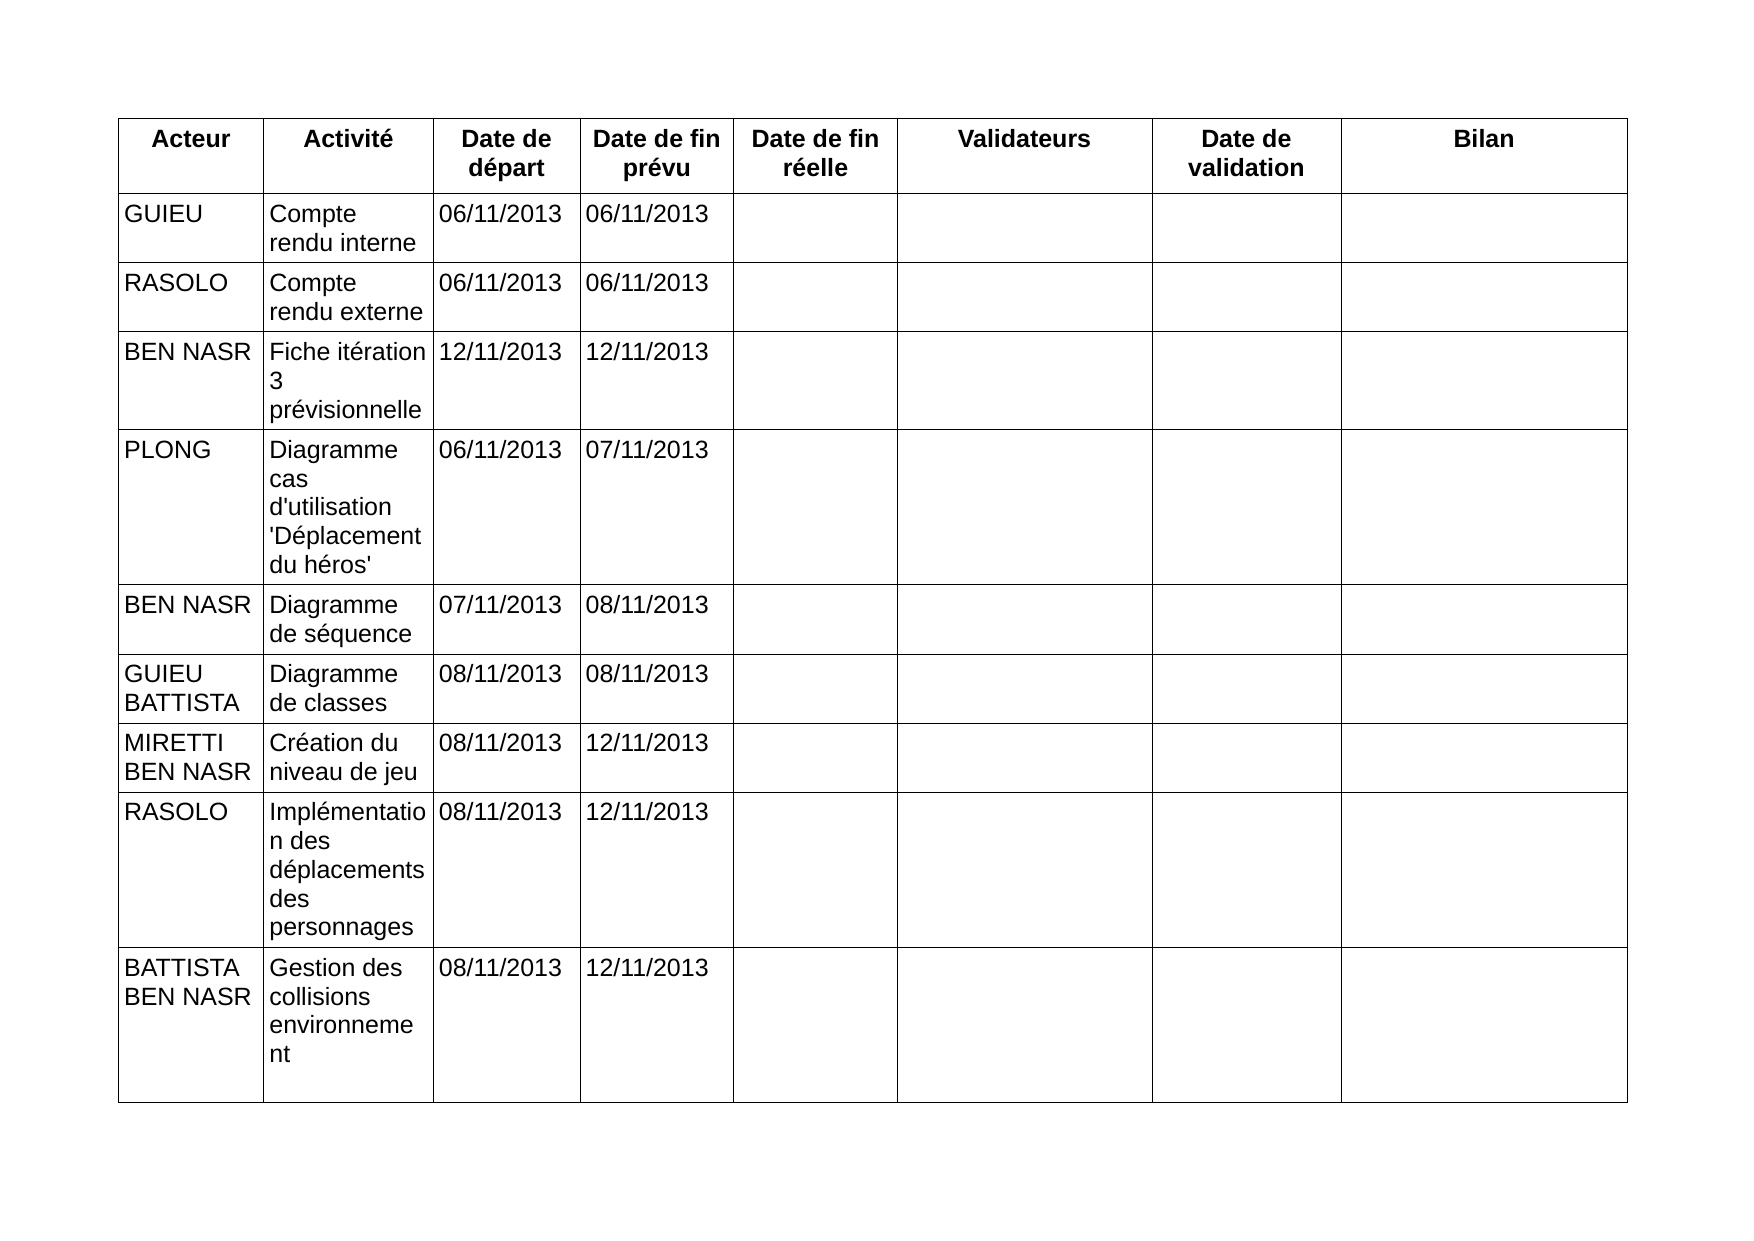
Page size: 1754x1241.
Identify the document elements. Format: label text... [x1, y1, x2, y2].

table_cell [734, 430, 897, 584]
table_header Validateurs [898, 119, 1152, 193]
table_header Date de fin réelle [734, 119, 897, 193]
table_cell [734, 332, 897, 429]
table_cell PLONG [119, 430, 263, 584]
table_header Date de départ [434, 119, 580, 193]
table_cell 06/11/2013 [434, 194, 580, 262]
table_cell [1342, 194, 1627, 262]
table_cell RASOLO [119, 793, 263, 947]
table_cell [898, 430, 1152, 584]
table_cell 08/11/2013 [581, 585, 733, 653]
table_cell GUIEU [119, 194, 263, 262]
table_cell [734, 585, 897, 653]
table_cell BEN NASR [119, 585, 263, 653]
table_cell Fiche itération 3 prévisionnelle [264, 332, 433, 429]
table_cell Compte rendu interne [264, 194, 433, 262]
table_cell [734, 793, 897, 947]
table_cell GUIEU BATTISTA [119, 655, 263, 722]
table_header Date de validation [1153, 119, 1341, 193]
table_cell [1153, 724, 1341, 792]
table_cell RASOLO [119, 263, 263, 331]
table_cell [734, 194, 897, 262]
table_cell [734, 263, 897, 331]
table_header Activité [264, 119, 433, 193]
table_cell 07/11/2013 [581, 430, 733, 584]
table_cell 12/11/2013 [581, 948, 733, 1102]
table_cell [898, 194, 1152, 262]
table_cell [1342, 655, 1627, 722]
table_cell [1153, 263, 1341, 331]
table_cell [898, 332, 1152, 429]
table_cell [1342, 430, 1627, 584]
table_cell [734, 724, 897, 792]
table_cell 12/11/2013 [581, 793, 733, 947]
table_cell [1342, 332, 1627, 429]
table_cell [1342, 948, 1627, 1102]
table_cell Diagramme de classes [264, 655, 433, 722]
table_cell Diagramme de séquence [264, 585, 433, 653]
table_cell [1153, 948, 1341, 1102]
table_cell [734, 655, 897, 722]
table_header Acteur [119, 119, 263, 193]
table_cell [898, 263, 1152, 331]
table_cell [1342, 793, 1627, 947]
table_cell 06/11/2013 [581, 194, 733, 262]
table_cell [734, 948, 897, 1102]
table_cell MIRETTI BEN NASR [119, 724, 263, 792]
table_cell 08/11/2013 [434, 724, 580, 792]
table_cell 08/11/2013 [581, 655, 733, 722]
table_cell [898, 793, 1152, 947]
table_cell BATTISTA BEN NASR [119, 948, 263, 1102]
table_cell Création du niveau de jeu [264, 724, 433, 792]
table_cell Diagramme cas d'utilisation 'Déplacement du héros' [264, 430, 433, 584]
table_cell 12/11/2013 [434, 332, 580, 429]
table_cell [1153, 194, 1341, 262]
table_cell Compte rendu externe [264, 263, 433, 331]
table_header Date de fin prévu [581, 119, 733, 193]
table_cell Implémentation des déplacements des personnages [264, 793, 433, 947]
table_cell BEN NASR [119, 332, 263, 429]
table_cell 06/11/2013 [434, 430, 580, 584]
table_cell [1153, 655, 1341, 722]
table_cell [1153, 793, 1341, 947]
table_cell Gestion des collisions environnement [264, 948, 433, 1102]
table_cell [1342, 263, 1627, 331]
table_cell 12/11/2013 [581, 724, 733, 792]
table_cell [1153, 430, 1341, 584]
table_cell [1342, 585, 1627, 653]
table_cell 08/11/2013 [434, 655, 580, 722]
table_cell 06/11/2013 [434, 263, 580, 331]
table_cell 06/11/2013 [581, 263, 733, 331]
table_cell [1153, 585, 1341, 653]
table_cell [1153, 332, 1341, 429]
table_cell 12/11/2013 [581, 332, 733, 429]
table_cell [898, 585, 1152, 653]
table_header Bilan [1342, 119, 1627, 193]
table_cell 08/11/2013 [434, 793, 580, 947]
table_cell 08/11/2013 [434, 948, 580, 1102]
table_cell [898, 724, 1152, 792]
table_cell [898, 655, 1152, 722]
table_cell [1342, 724, 1627, 792]
table_cell 07/11/2013 [434, 585, 580, 653]
table_cell [898, 948, 1152, 1102]
